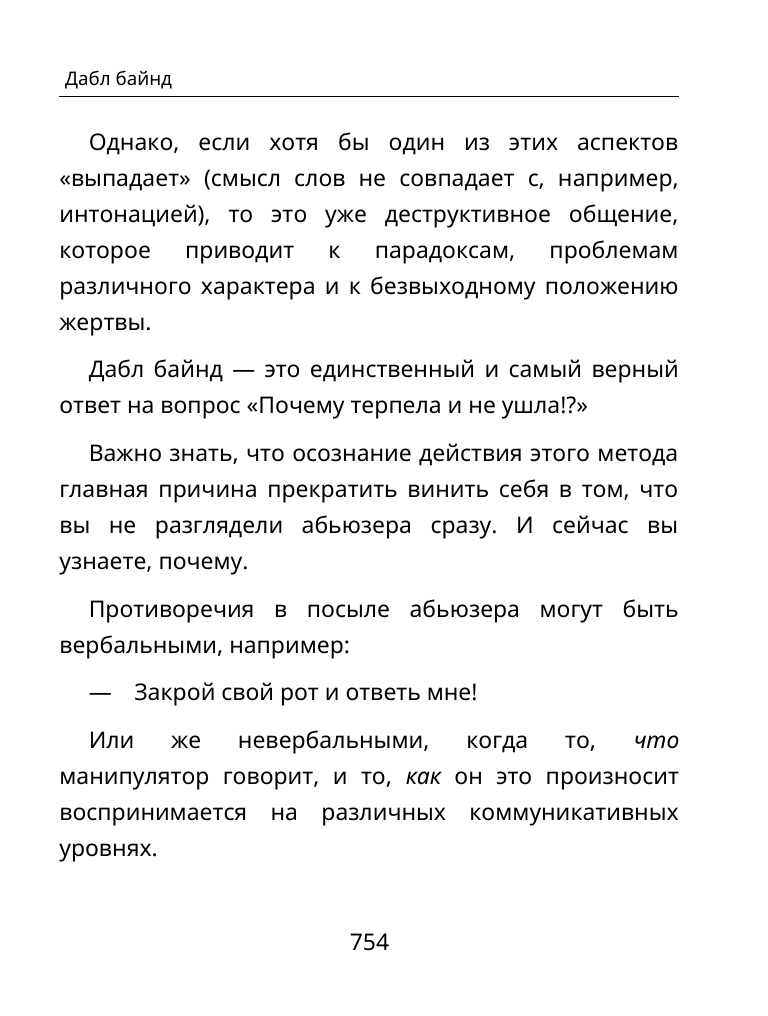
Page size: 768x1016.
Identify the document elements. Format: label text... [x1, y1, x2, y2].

text Важно знать, что осознание действия этого метода главная причина прекратить винить себя в том, что вы не разглядели абьюзера сразу. И сейчас вы узнаете, почему. [59, 437, 679, 576]
text Или же невербальными, когда то, что манипулятор говорит, и то, как он это произносит воспринимается на различных коммуникативных уровнях. [59, 724, 679, 863]
text Однако, если хотя бы один из этих аспектов «выпадает» (смысл слов не совпадает с, например, интонацией), то это уже деструктивное общение, которое приводит к парадоксам, проблемам различного характера и к безвыходному положению жертвы. [59, 126, 679, 337]
text Противоречия в посыле абьюзера могут быть вербальными, например: [59, 593, 679, 660]
list Закрой свой рот и ответь мне! [59, 676, 679, 707]
text Дабл байнд — это единственный и самый верный ответ на вопрос «Почему терпела и не ушла!?» [59, 353, 679, 421]
